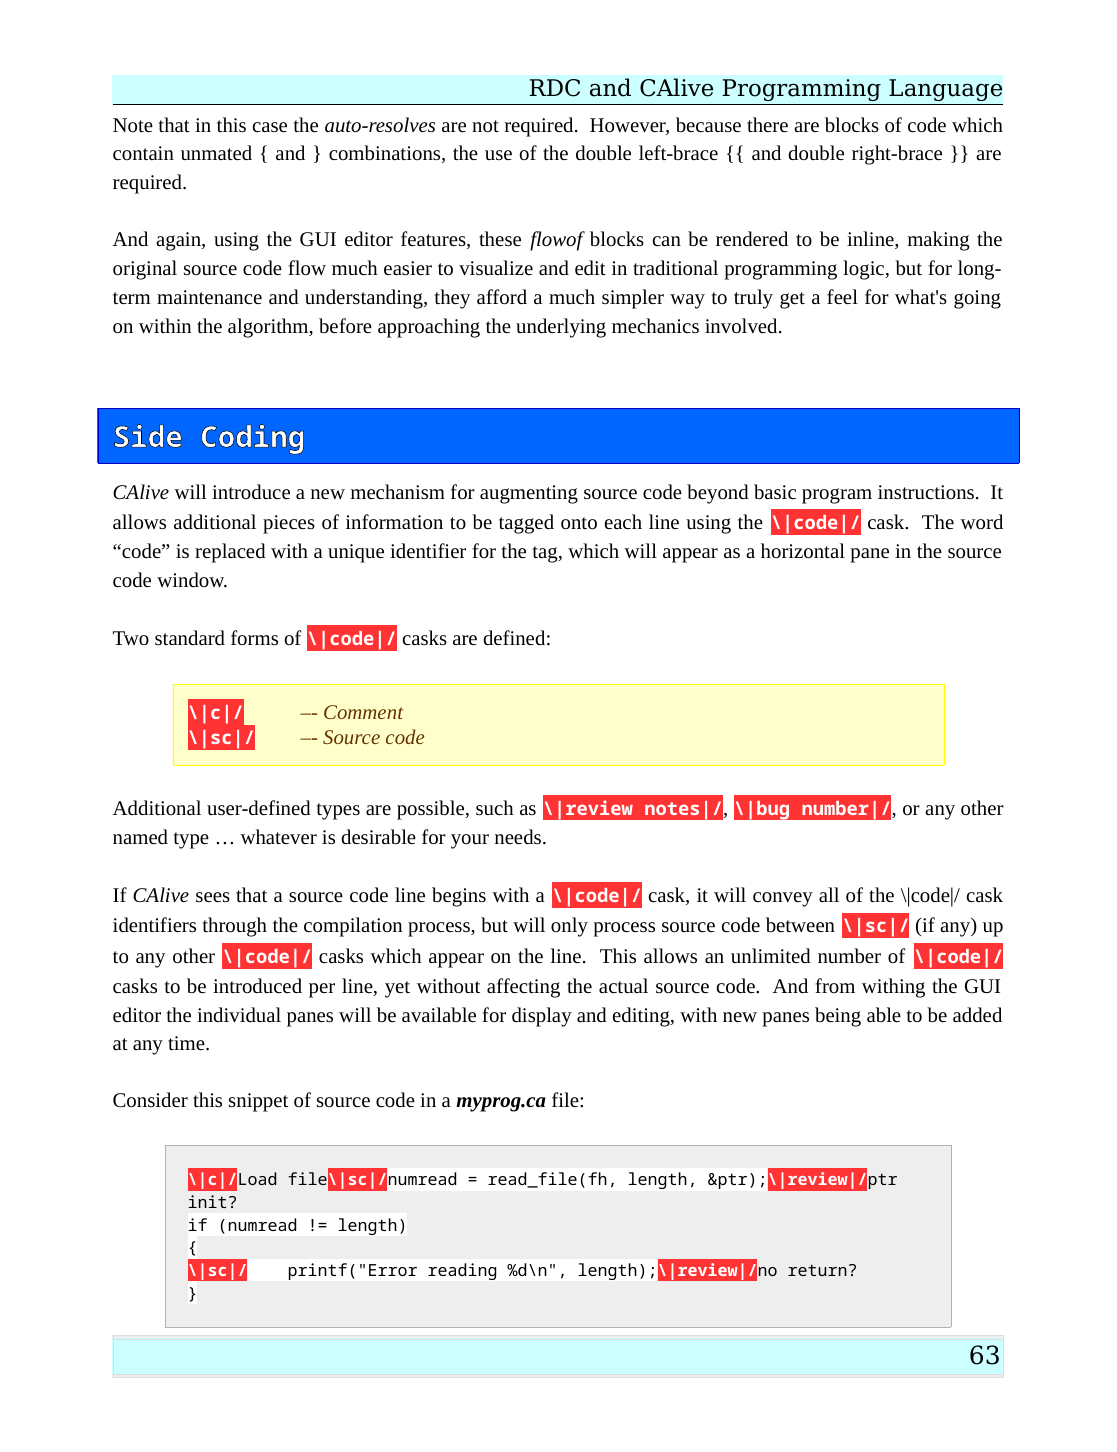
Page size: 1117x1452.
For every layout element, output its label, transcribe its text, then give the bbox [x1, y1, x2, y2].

text Note that in this case the auto-resolves are not required. However, because there are blocks of code which contain unmated { and } combinations, the use of the double left-brace {{ and double right-brace }} are required. [112, 112, 1003, 194]
text \|c|/Load file\|sc|/numread = read_file(fh, length, &ptr);\|review|/ptr init? if (numread != length) { \|sc|/ printf("Error reading %d\n", length);\|review|/no return? } [166, 1146, 951, 1327]
text Consider this snippet of source code in a myprog.ca file: [112, 1088, 1003, 1112]
text CAlive will introduce a new mechanism for augmenting source code beyond basic program instructions. It allows additional pieces of information to be tagged onto each line using the \|code|/ cask. The word “code” is replaced with a unique identifier for the tag, which will appear as a horizontal pane in the source code window. [112, 480, 1003, 592]
text If CAlive sees that a source code line begins with a \|code|/ cask, it will convey all of the \|code|/ cask identifiers through the compilation process, but will only process source code between \|sc|/ (if any) up to any other \|code|/ casks which appear on the line. This allows an unlimited number of \|code|/ casks to be introduced per line, yet without affecting the actual source code. And from withing the GUI editor the individual panes will be available for display and editing, with new panes being able to be added at any time. [112, 882, 1003, 1055]
subtitle Side Coding [99, 409, 1019, 463]
text \|c|/ –- Comment \|sc|/ –- Source code [174, 685, 944, 765]
text Two standard forms of \|code|/ casks are defined: [112, 625, 1003, 651]
text Additional user-defined types are possible, such as \|review notes|/, \|bug number|/, or any other named type … whatever is desirable for your needs. [112, 795, 1003, 849]
text And again, using the GUI editor features, these flowof blocks can be rendered to be inline, making the original source code flow much easier to visualize and edit in traditional programming logic, but for long-term maintenance and understanding, they afford a much simpler way to truly get a feel for what's going on within the algorithm, before approaching the underlying mechanics involved. [112, 227, 1003, 338]
